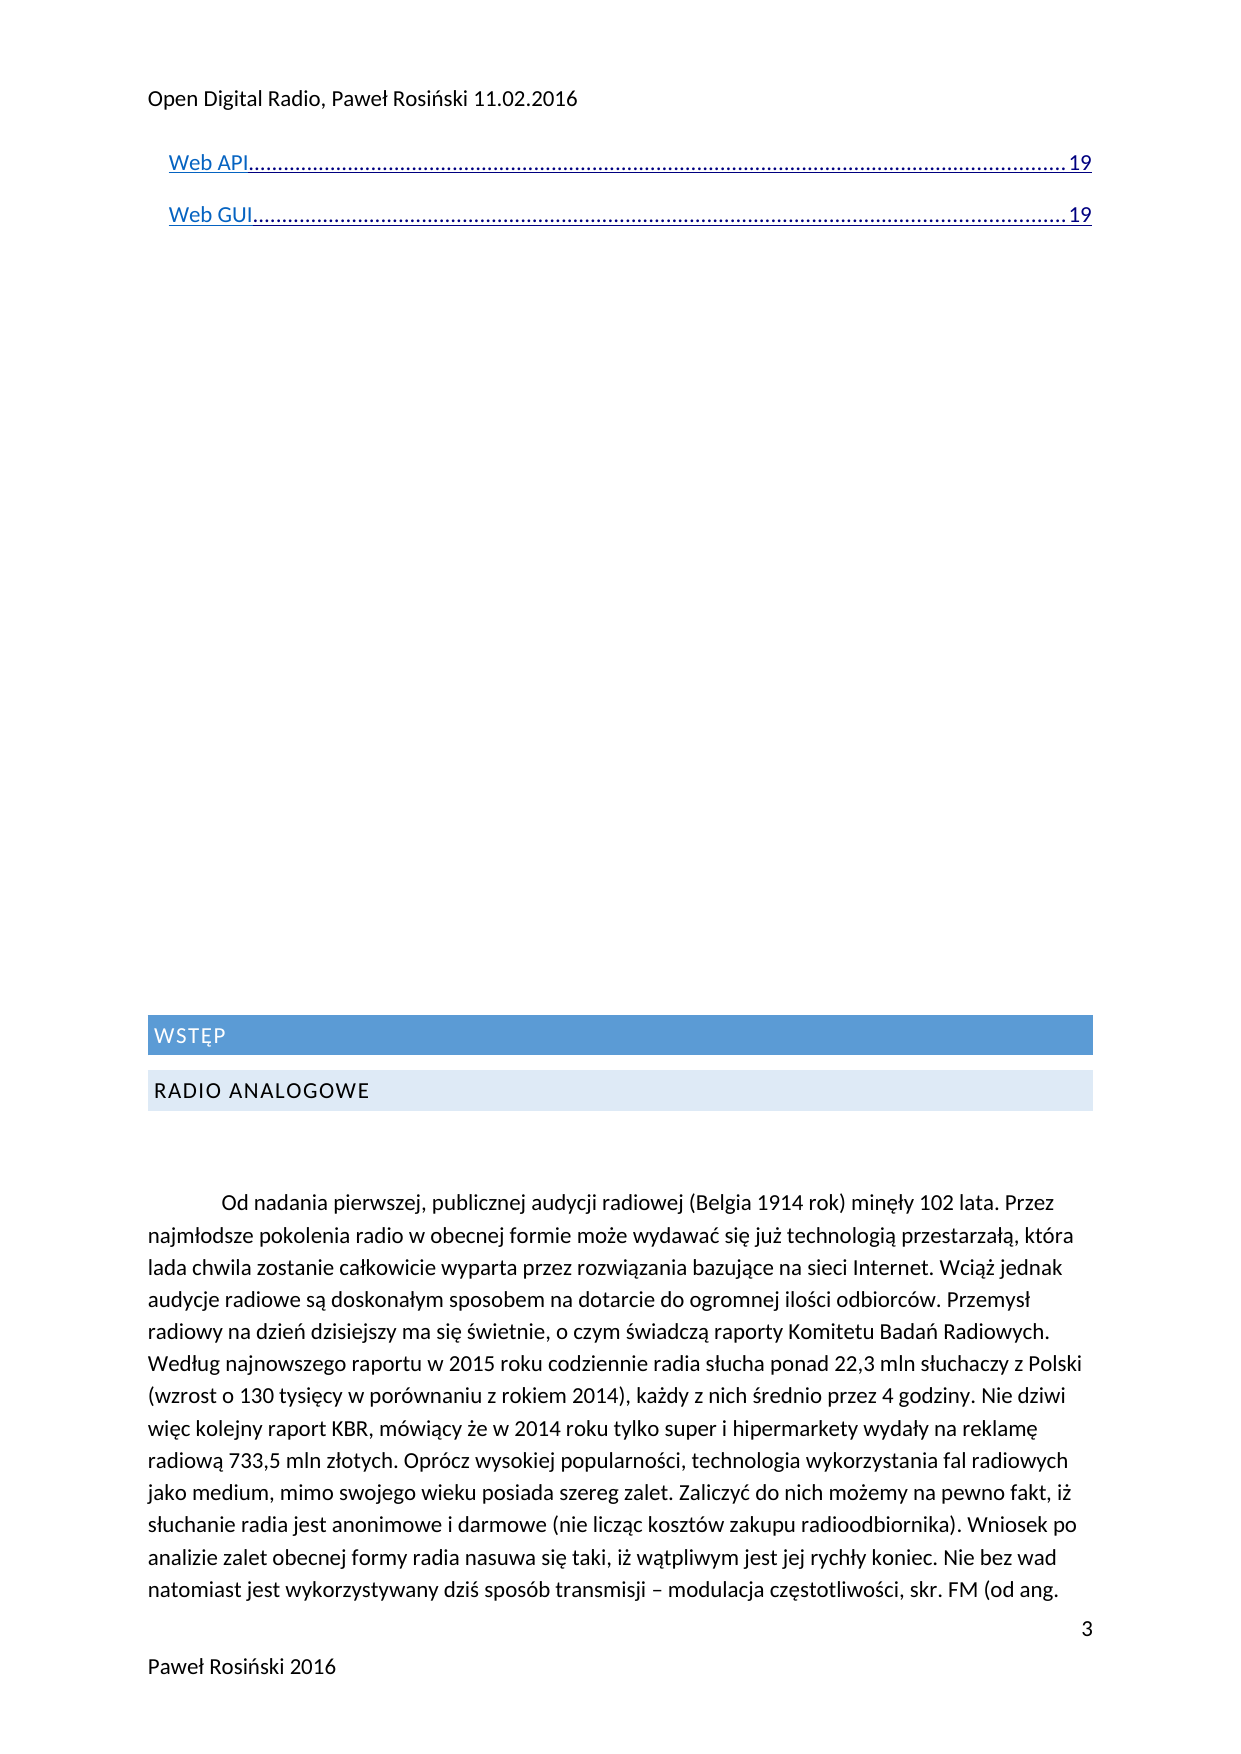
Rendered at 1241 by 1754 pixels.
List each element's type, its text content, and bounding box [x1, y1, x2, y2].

text Od nadania pierwszej, publicznej audycji radiowej (Belgia 1914 rok) minęły 102 lata. Przez najmłodsze pokolenia radio w obecnej formie może wydawać się już technologią przestarzałą, która lada chwila zostanie całkowicie wyparta przez rozwiązania bazujące na sieci Internet. Wciąż jednak audycje radiowe są doskonałym sposobem na dotarcie do ogromnej ilości odbiorców. Przemysł radiowy na dzień dzisiejszy ma się świetnie, o czym świadczą raporty Komitetu Badań Radiowych. Według najnowszego raportu w 2015 roku codziennie radia słucha ponad 22,3 mln słuchaczy z Polski (wzrost o 130 tysięcy w porównaniu z rokiem 2014), każdy z nich średnio przez 4 godziny. Nie dziwi więc kolejny raport KBR, mówiący że w 2014 roku tylko super i hipermarkety wydały na reklamę radiową 733,5 mln złotych. Oprócz wysokiej popularności, technologia wykorzystania fal radiowych jako medium, mimo swojego wieku posiada szereg zalet. Zaliczyć do nich możemy na pewno fakt, iż słuchanie radia jest anonimowe i darmowe (nie licząc kosztów zakupu radioodbiornika). Wniosek po analizie zalet obecnej formy radia nasuwa się taki, iż wątpliwym jest jej rychły koniec. Nie bez wad natomiast jest wykorzystywany dziś sposób transmisji – modulacja częstotliwości, skr. FM (od ang. [148, 1188, 1093, 1603]
text Radio analogowe [154, 1076, 1086, 1104]
text Web API 19 [168, 148, 1093, 176]
text Wstęp [154, 1021, 1086, 1049]
text Web GUI 19 [168, 201, 1093, 229]
